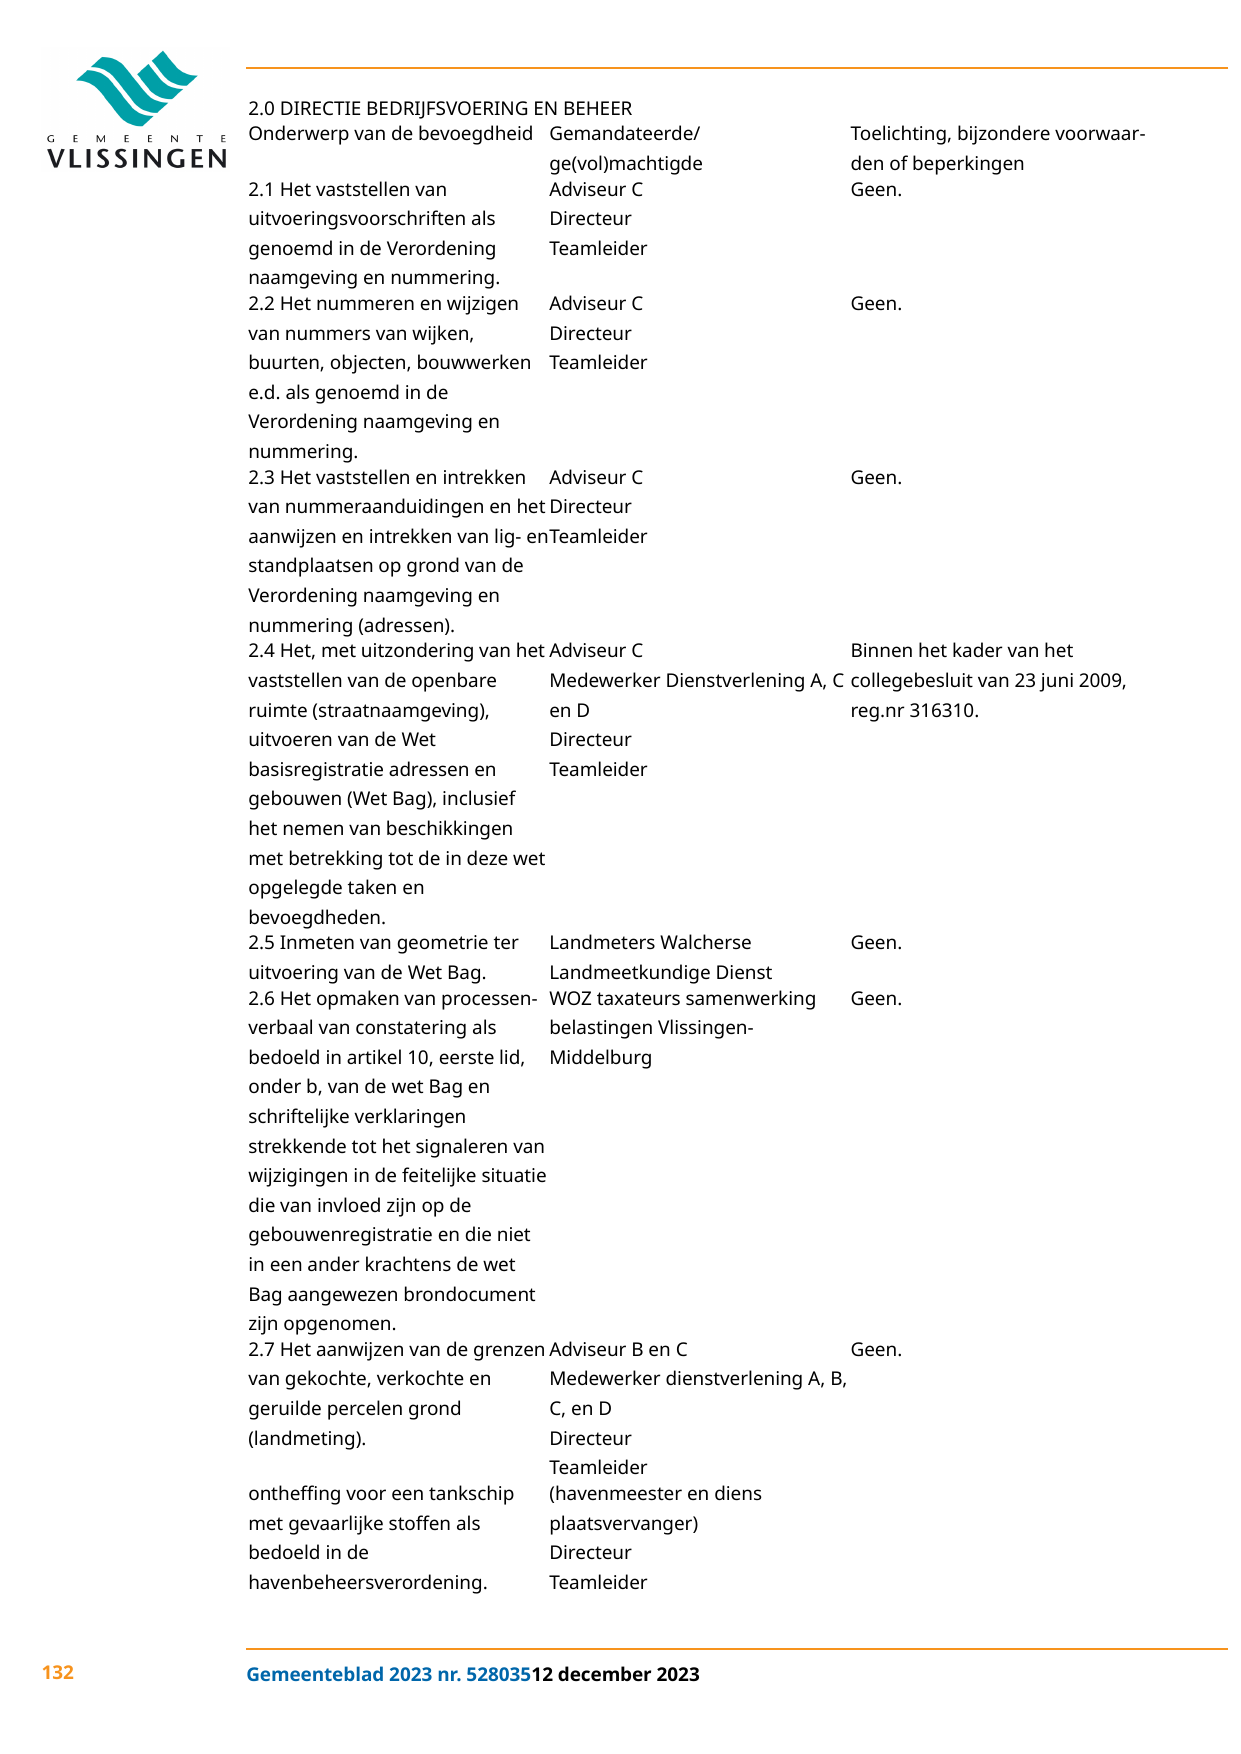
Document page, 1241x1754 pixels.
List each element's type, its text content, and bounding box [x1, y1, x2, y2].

table_cell Geen. [850, 985, 1152, 1336]
table_cell ontheffing voor een tankschip met gevaarlijke stoffen als bedoeld in de havenbeheersverordening. [248, 1480, 549, 1594]
table_header 2.0 DIRECTIE BEDRIJFSVOERING EN BEHEER [248, 95, 1152, 121]
table_cell Gemandateerde/ ge(vol)machtigde [549, 121, 850, 176]
table_cell Onderwerp van de bevoegdheid [248, 121, 549, 176]
picture [41, 47, 231, 172]
table_cell 2.2 Het nummeren en wijzigen van nummers van wijken, buurten, objecten, bouwwerken e.d. als genoemd in de Verordening naamgeving en nummering. [248, 290, 549, 464]
table_cell Binnen het kader van het collegebesluit van 23 juni 2009, reg.nr 316310. [850, 638, 1152, 929]
table_cell Geen. [850, 176, 1152, 290]
table_cell Geen. [850, 290, 1152, 464]
table_cell [850, 1480, 1152, 1594]
table_cell Landmeters Walcherse Landmeetkundige Dienst [549, 930, 850, 985]
table_cell (havenmeester en diens plaatsvervanger) Directeur Teamleider [549, 1480, 850, 1594]
table_cell Adviseur B en C Medewerker dienstverlening A, B, C, en D Directeur Teamleider [549, 1336, 850, 1480]
table_cell Geen. [850, 1336, 1152, 1480]
table_cell WOZ taxateurs samenwerking belastingen Vlissingen-Middelburg [549, 985, 850, 1336]
table_cell 2.5 Inmeten van geometrie ter uitvoering van de Wet Bag. [248, 930, 549, 985]
table_cell Geen. [850, 930, 1152, 985]
table_cell 2.3 Het vaststellen en intrekken van nummeraanduidingen en het aanwijzen en intrekken van lig- en standplaatsen op grond van de Verordening naamgeving en nummering (adressen). [248, 464, 549, 638]
table_cell Adviseur C Directeur Teamleider [549, 176, 850, 290]
table_cell Adviseur C Directeur Teamleider [549, 464, 850, 638]
table_cell Toelichting, bijzondere voorwaar­den of beperkingen [850, 121, 1152, 176]
table_cell Adviseur C Directeur Teamleider [549, 290, 850, 464]
table_cell Adviseur C Medewerker Dienstverlening A, C en D Directeur Teamleider [549, 638, 850, 929]
table_cell 2.1 Het vaststellen van uitvoeringsvoorschriften als genoemd in de Verordening naamgeving en nummering. [248, 176, 549, 290]
table_cell Geen. [850, 464, 1152, 638]
table_cell 2.4 Het, met uitzondering van het vaststellen van de openbare ruimte (straatnaamgeving), uitvoeren van de Wet basisregistratie adressen en gebouwen (Wet Bag), inclusief het nemen van beschikkingen met betrekking tot de in deze wet opgelegde taken en bevoegdheden. [248, 638, 549, 929]
table_cell 2.6 Het opmaken van processen-verbaal van constatering als bedoeld in artikel 10, eerste lid, onder b, van de wet Bag en schriftelijke verklaringen strekkende tot het signaleren van wijzigingen in de feitelijke situatie die van invloed zijn op de gebouwenregistratie en die niet in een ander krachtens de wet Bag aangewezen brondocument zijn opgenomen. [248, 985, 549, 1336]
table_cell 2.7 Het aanwijzen van de grenzen van gekochte, verkochte en geruilde percelen grond (landmeting). [248, 1336, 549, 1480]
